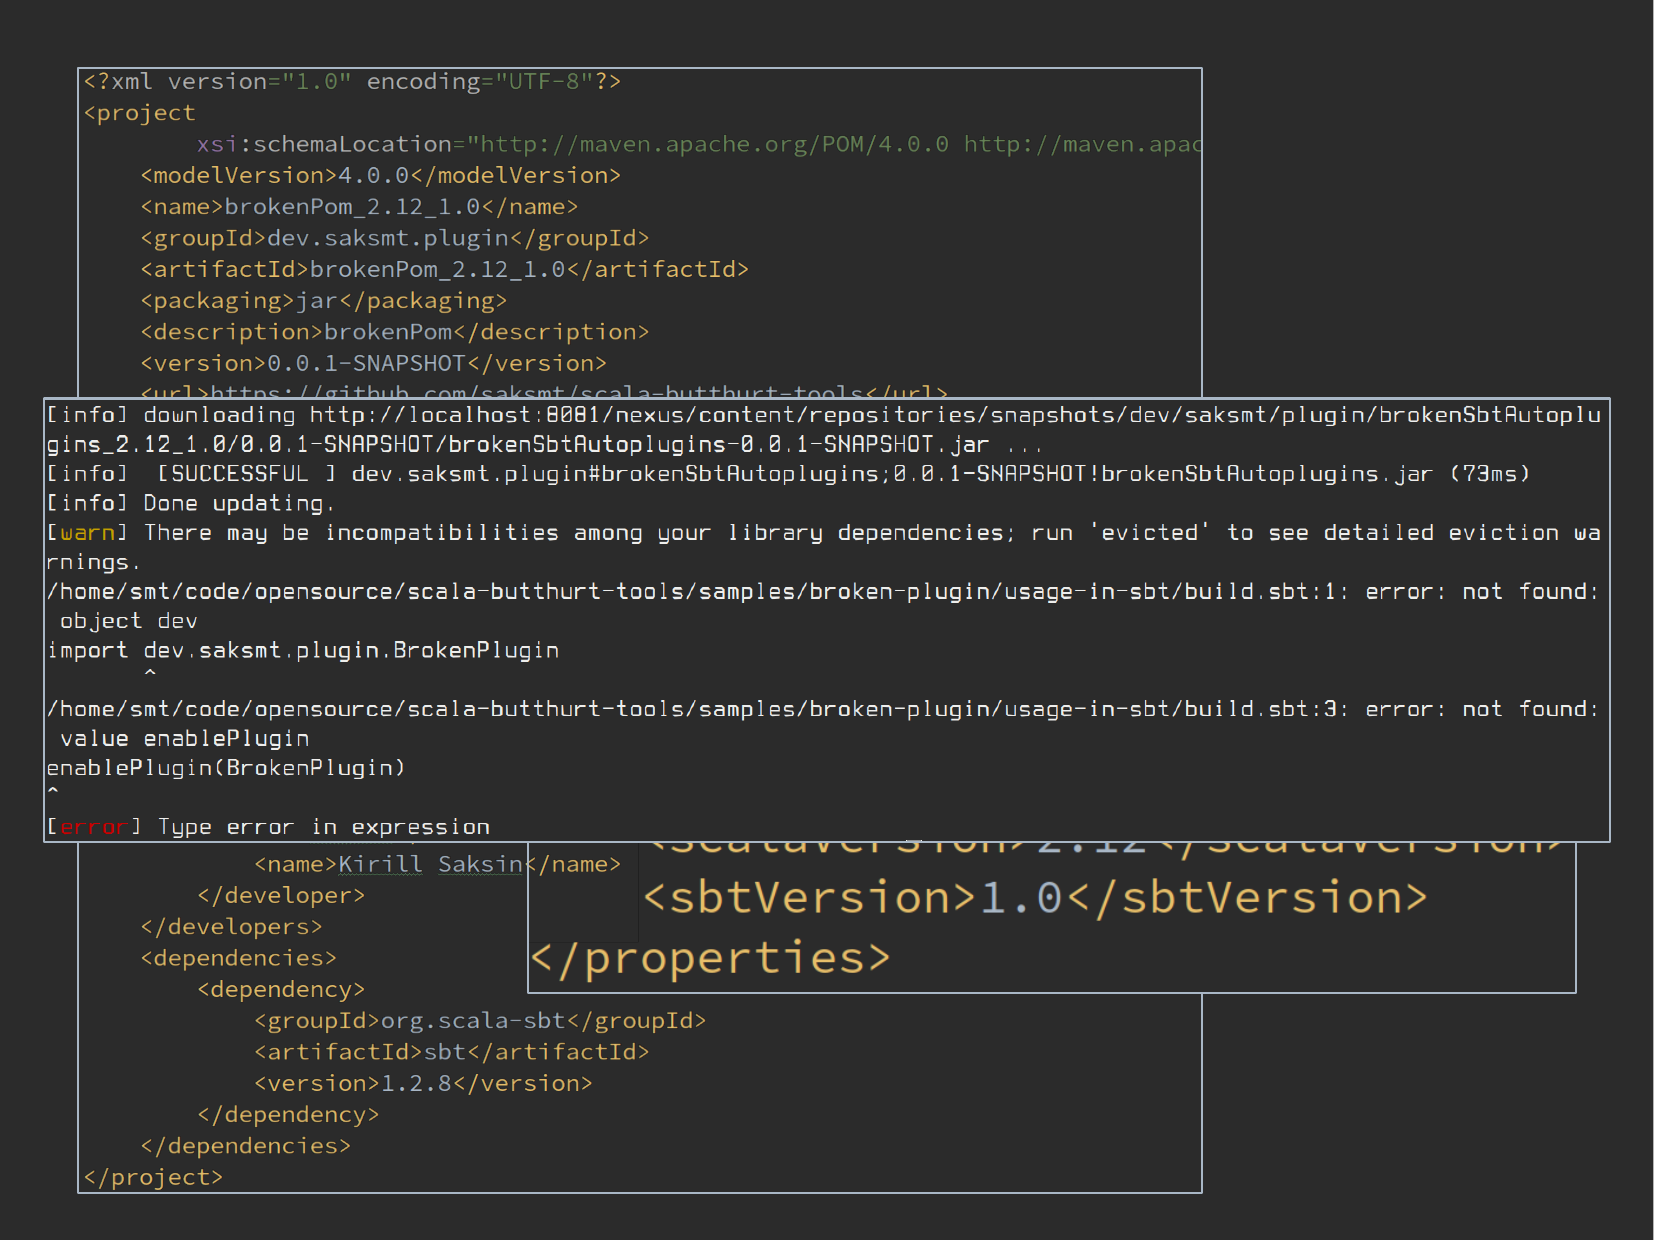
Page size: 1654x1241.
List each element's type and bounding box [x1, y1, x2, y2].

picture [78, 843, 1202, 1193]
picture [529, 843, 1575, 993]
picture [44, 399, 1609, 841]
picture [78, 69, 1202, 397]
